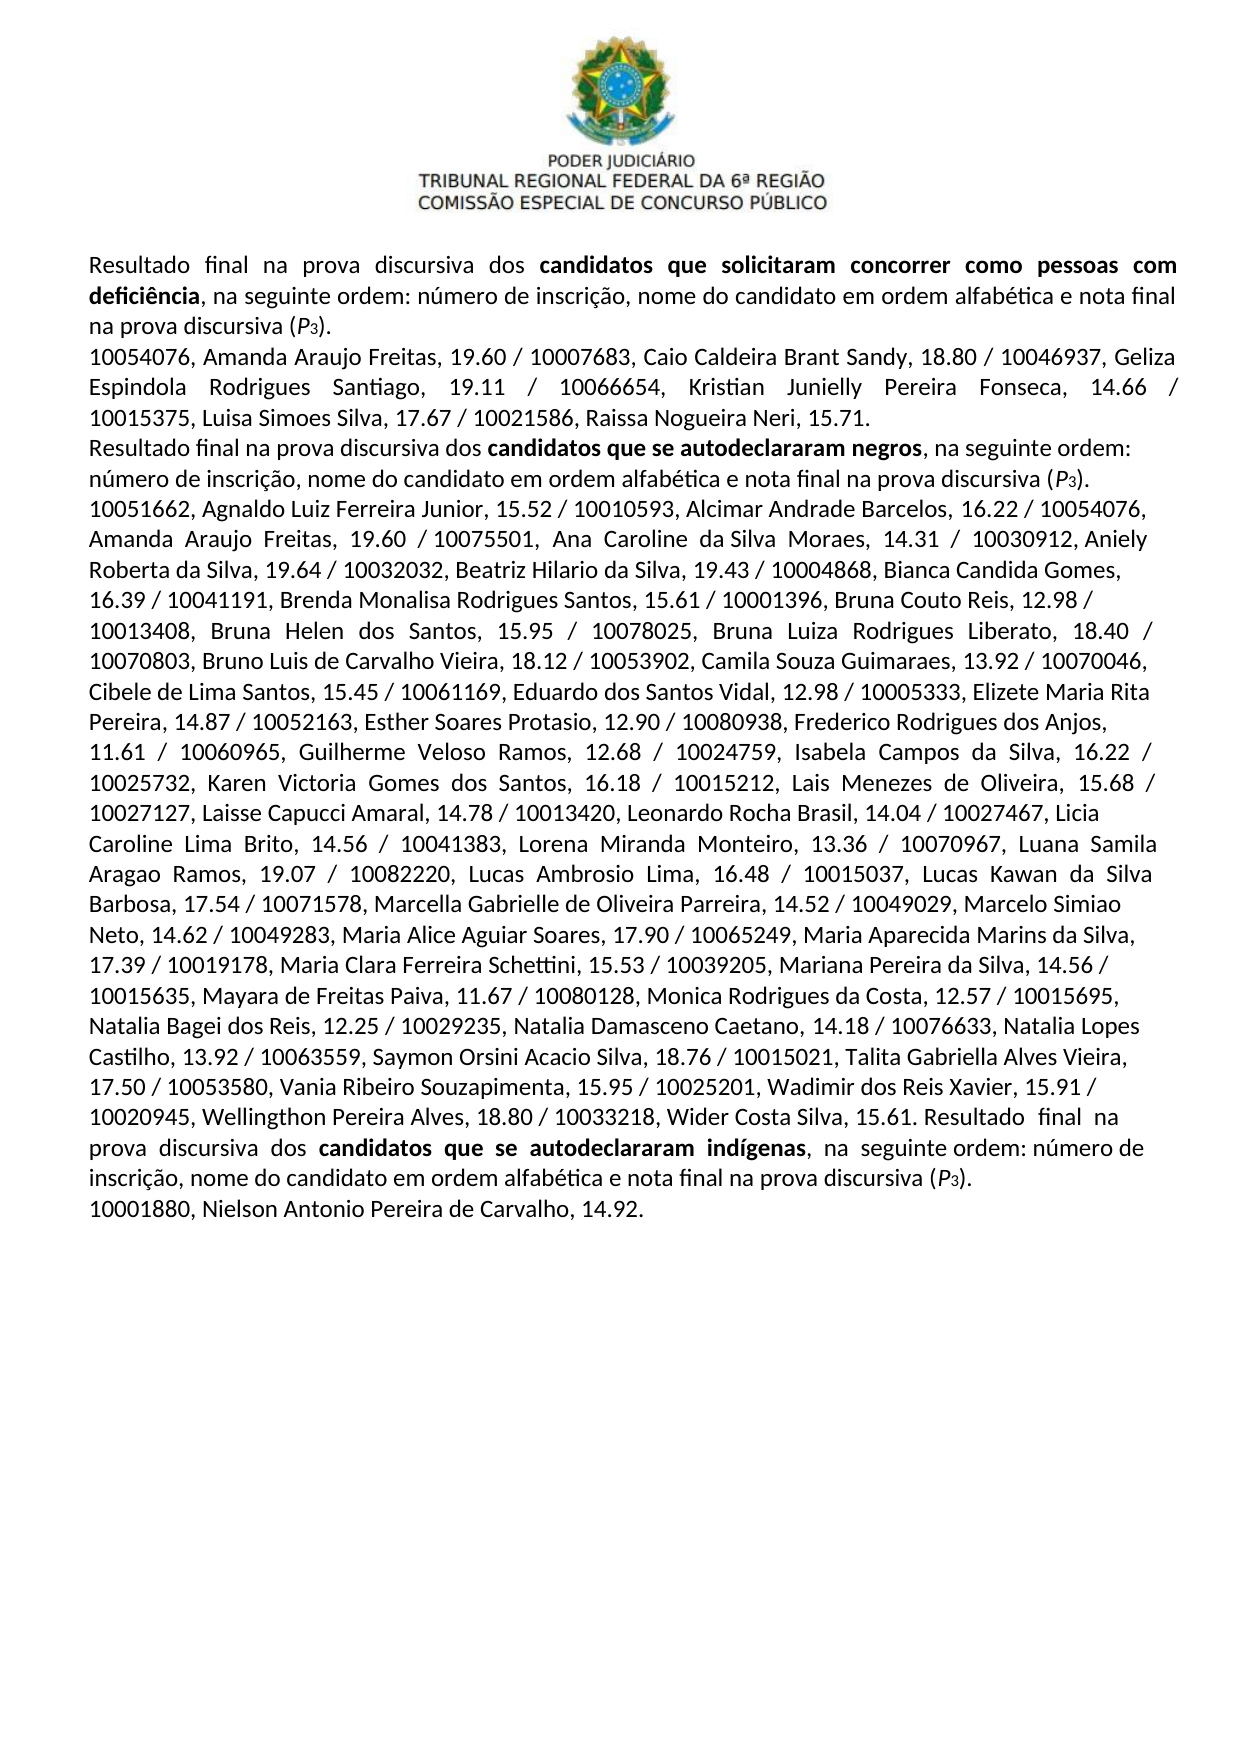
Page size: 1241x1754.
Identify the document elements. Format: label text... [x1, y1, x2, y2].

text Resultado final na prova discursiva dos candidatos que se autodeclararam negros, na seguinte ordem: número de inscrição, nome do candidato em ordem alfabética e nota final na prova discursiva (P3). 10051662, Agnaldo Luiz Ferreira Junior, 15.52 / 10010593, Alcimar Andrade Barcelos, 16.22 / 10054076, Amanda Araujo Freitas, 19.60 / 10075501, Ana Caroline da Silva Moraes, 14.31 / 10030912, Aniely Roberta da Silva, 19.64 / 10032032, Beatriz Hilario da Silva, 19.43 / 10004868, Bianca Candida Gomes, 16.39 / 10041191, Brenda Monalisa Rodrigues Santos, 15.61 / 10001396, Bruna Couto Reis, 12.98 / 10013408, Bruna Helen dos Santos, 15.95 / 10078025, Bruna Luiza Rodrigues Liberato, 18.40 / 10070803, Bruno Luis de Carvalho Vieira, 18.12 / 10053902, Camila Souza Guimaraes, 13.92 / 10070046, Cibele de Lima Santos, 15.45 / 10061169, Eduardo dos Santos Vidal, 12.98 / 10005333, Elizete Maria Rita Pereira, 14.87 / 10052163, Esther Soares Protasio, 12.90 / 10080938, Frederico Rodrigues dos Anjos, 11.61 / 10060965, Guilherme Veloso Ramos, 12.68 / 10024759, Isabela Campos da Silva, 16.22 / 10025732, Karen Victoria Gomes dos Santos, 16.18 / 10015212, Lais Menezes de Oliveira, 15.68 / 10027127, Laisse Capucci Amaral, 14.78 / 10013420, Leonardo Rocha Brasil, 14.04 / 10027467, Licia Caroline Lima Brito, 14.56 / 10041383, Lorena Miranda Monteiro, 13.36 / 10070967, Luana Samila Aragao Ramos, 19.07 / 10082220, Lucas Ambrosio Lima, 16.48 / 10015037, Lucas Kawan da Silva Barbosa, 17.54 / 10071578, Marcella Gabrielle de Oliveira Parreira, 14.52 / 10049029, Marcelo Simiao Neto, 14.62 / 10049283, Maria Alice Aguiar Soares, 17.90 / 10065249, Maria Aparecida Marins da Silva, 17.39 / 10019178, Maria Clara Ferreira Schettini, 15.53 / 10039205, Mariana Pereira da Silva, 14.56 / 10015635, Mayara de Freitas Paiva, 11.67 / 10080128, Monica Rodrigues da Costa, 12.57 / 10015695, Natalia Bagei dos Reis, 12.25 / 10029235, Natalia Damasceno Caetano, 14.18 / 10076633, Natalia Lopes Castilho, 13.92 / 10063559, Saymon Orsini Acacio Silva, 18.76 / 10015021, Talita Gabriella Alves Vieira, 17.50 / 10053580, Vania Ribeiro Souzapimenta, 15.95 / 10025201, Wadimir dos Reis Xavier, 15.91 / 10020945, Wellingthon Pereira Alves, 18.80 / 10033218, Wider Costa Silva, 15.61. Resultado final na prova discursiva dos candidatos que se autodeclararam indígenas, na seguinte ordem: número de inscrição, nome do candidato em ordem alfabética e nota final na prova discursiva (P3). [89, 432, 1164, 1193]
picture [406, 0, 834, 225]
text 10001880, Nielson Antonio Pereira de Carvalho, 14.92. [89, 1193, 1179, 1223]
text Resultado final na prova discursiva dos candidatos que solicitaram concorrer como pessoas com deficiência, na seguinte ordem: número de inscrição, nome do candidato em ordem alfabética e nota final na prova discursiva (P3). [89, 250, 1178, 341]
text 10054076, Amanda Araujo Freitas, 19.60 / 10007683, Caio Caldeira Brant Sandy, 18.80 / 10046937, Geliza Espindola Rodrigues Santiago, 19.11 / 10066654, Kristian Junielly Pereira Fonseca, 14.66 / 10015375, Luisa Simoes Silva, 17.67 / 10021586, Raissa Nogueira Neri, 15.71. [89, 341, 1178, 432]
